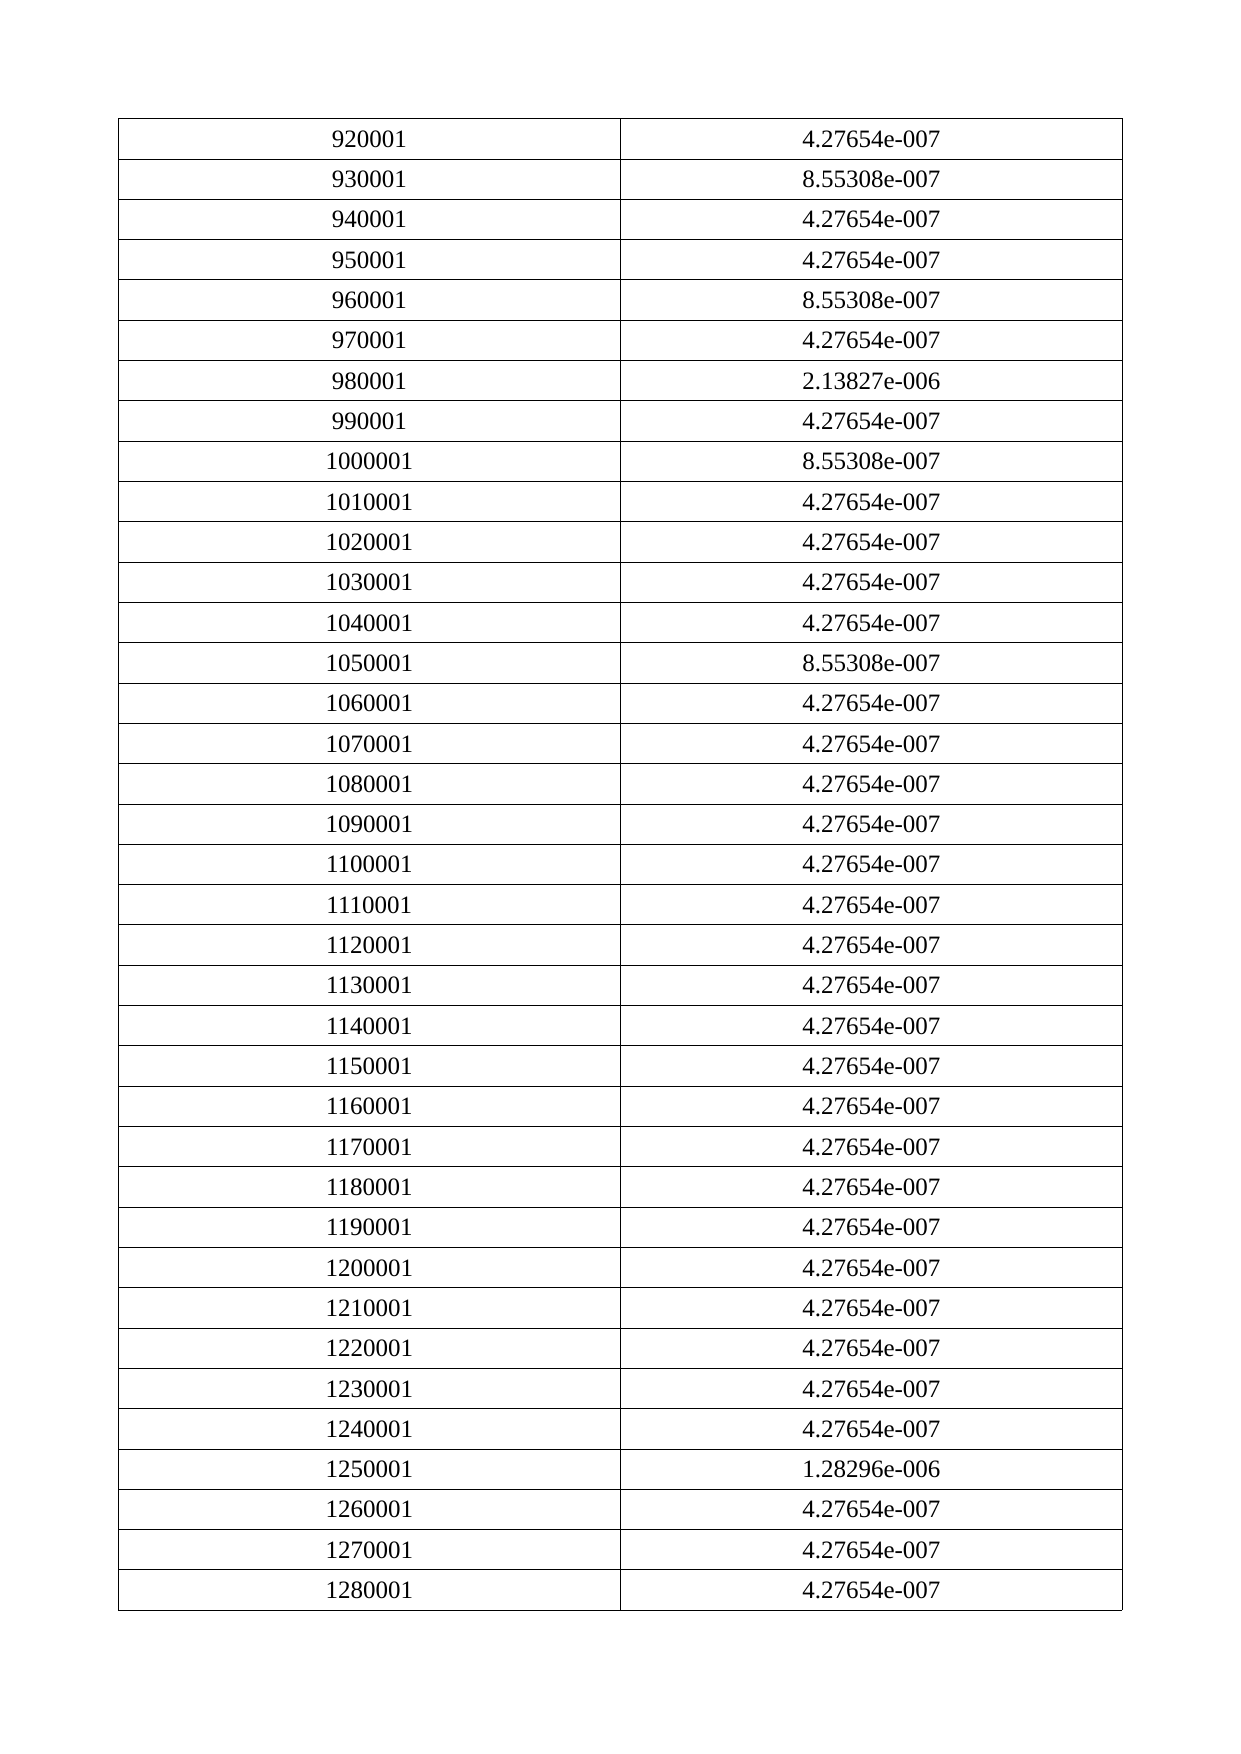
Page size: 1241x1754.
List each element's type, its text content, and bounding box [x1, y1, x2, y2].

table_cell 4.27654e-007 [621, 1167, 1122, 1207]
table_cell 2.13827e-006 [621, 361, 1122, 400]
table_cell 1230001 [119, 1369, 620, 1408]
table_cell 1260001 [119, 1490, 620, 1529]
table_cell 1070001 [119, 724, 620, 763]
table_cell 4.27654e-007 [621, 401, 1122, 441]
table_cell 1160001 [119, 1087, 620, 1126]
table_cell 940001 [119, 200, 620, 239]
table_cell 4.27654e-007 [621, 684, 1122, 723]
table_cell 4.27654e-007 [621, 603, 1122, 642]
table_cell 1030001 [119, 563, 620, 602]
table_cell 4.27654e-007 [621, 1248, 1122, 1287]
table_cell 4.27654e-007 [621, 1288, 1122, 1327]
table_cell 4.27654e-007 [621, 885, 1122, 924]
table_cell 1180001 [119, 1167, 620, 1207]
table_cell 970001 [119, 321, 620, 360]
table_cell 1240001 [119, 1409, 620, 1448]
table_cell 8.55308e-007 [621, 280, 1122, 320]
table_cell 4.27654e-007 [621, 1530, 1122, 1569]
table_cell 1190001 [119, 1208, 620, 1247]
table_cell 8.55308e-007 [621, 160, 1122, 199]
table_cell 4.27654e-007 [621, 482, 1122, 521]
table_cell 4.27654e-007 [621, 1046, 1122, 1086]
table_cell 8.55308e-007 [621, 643, 1122, 682]
table_cell 1130001 [119, 966, 620, 1005]
table_cell 1020001 [119, 522, 620, 562]
table_cell 1280001 [119, 1570, 620, 1610]
table_cell 1110001 [119, 885, 620, 924]
table_cell 1250001 [119, 1450, 620, 1489]
table_cell 4.27654e-007 [621, 522, 1122, 562]
table_cell 8.55308e-007 [621, 442, 1122, 481]
table_cell 4.27654e-007 [621, 200, 1122, 239]
table_cell 990001 [119, 401, 620, 441]
table_cell 930001 [119, 160, 620, 199]
table_cell 4.27654e-007 [621, 724, 1122, 763]
table_cell 4.27654e-007 [621, 925, 1122, 965]
table_cell 4.27654e-007 [621, 1329, 1122, 1368]
table_cell 1270001 [119, 1530, 620, 1569]
table_cell 960001 [119, 280, 620, 320]
table_cell 4.27654e-007 [621, 966, 1122, 1005]
table_cell 950001 [119, 240, 620, 279]
table_cell 4.27654e-007 [621, 1127, 1122, 1166]
table_cell 4.27654e-007 [621, 764, 1122, 803]
table_cell 4.27654e-007 [621, 1006, 1122, 1045]
table_cell 4.27654e-007 [621, 119, 1122, 158]
table_cell 1150001 [119, 1046, 620, 1086]
table_cell 1010001 [119, 482, 620, 521]
table_cell 920001 [119, 119, 620, 158]
table_cell 1040001 [119, 603, 620, 642]
table_cell 4.27654e-007 [621, 563, 1122, 602]
table_cell 4.27654e-007 [621, 1570, 1122, 1610]
table_cell 980001 [119, 361, 620, 400]
table_cell 1200001 [119, 1248, 620, 1287]
table_cell 4.27654e-007 [621, 1490, 1122, 1529]
table_cell 1060001 [119, 684, 620, 723]
table_cell 4.27654e-007 [621, 321, 1122, 360]
table_cell 1100001 [119, 845, 620, 884]
table_cell 4.27654e-007 [621, 805, 1122, 844]
table_cell 1210001 [119, 1288, 620, 1327]
table_cell 1170001 [119, 1127, 620, 1166]
table_cell 4.27654e-007 [621, 845, 1122, 884]
table_cell 4.27654e-007 [621, 240, 1122, 279]
table_cell 1000001 [119, 442, 620, 481]
table_cell 1220001 [119, 1329, 620, 1368]
table_cell 1120001 [119, 925, 620, 965]
table_cell 1080001 [119, 764, 620, 803]
table_cell 4.27654e-007 [621, 1087, 1122, 1126]
table_cell 4.27654e-007 [621, 1369, 1122, 1408]
table_cell 4.27654e-007 [621, 1409, 1122, 1448]
table_cell 1090001 [119, 805, 620, 844]
table_cell 1.28296e-006 [621, 1450, 1122, 1489]
table_cell 1050001 [119, 643, 620, 682]
table_cell 4.27654e-007 [621, 1208, 1122, 1247]
table_cell 1140001 [119, 1006, 620, 1045]
